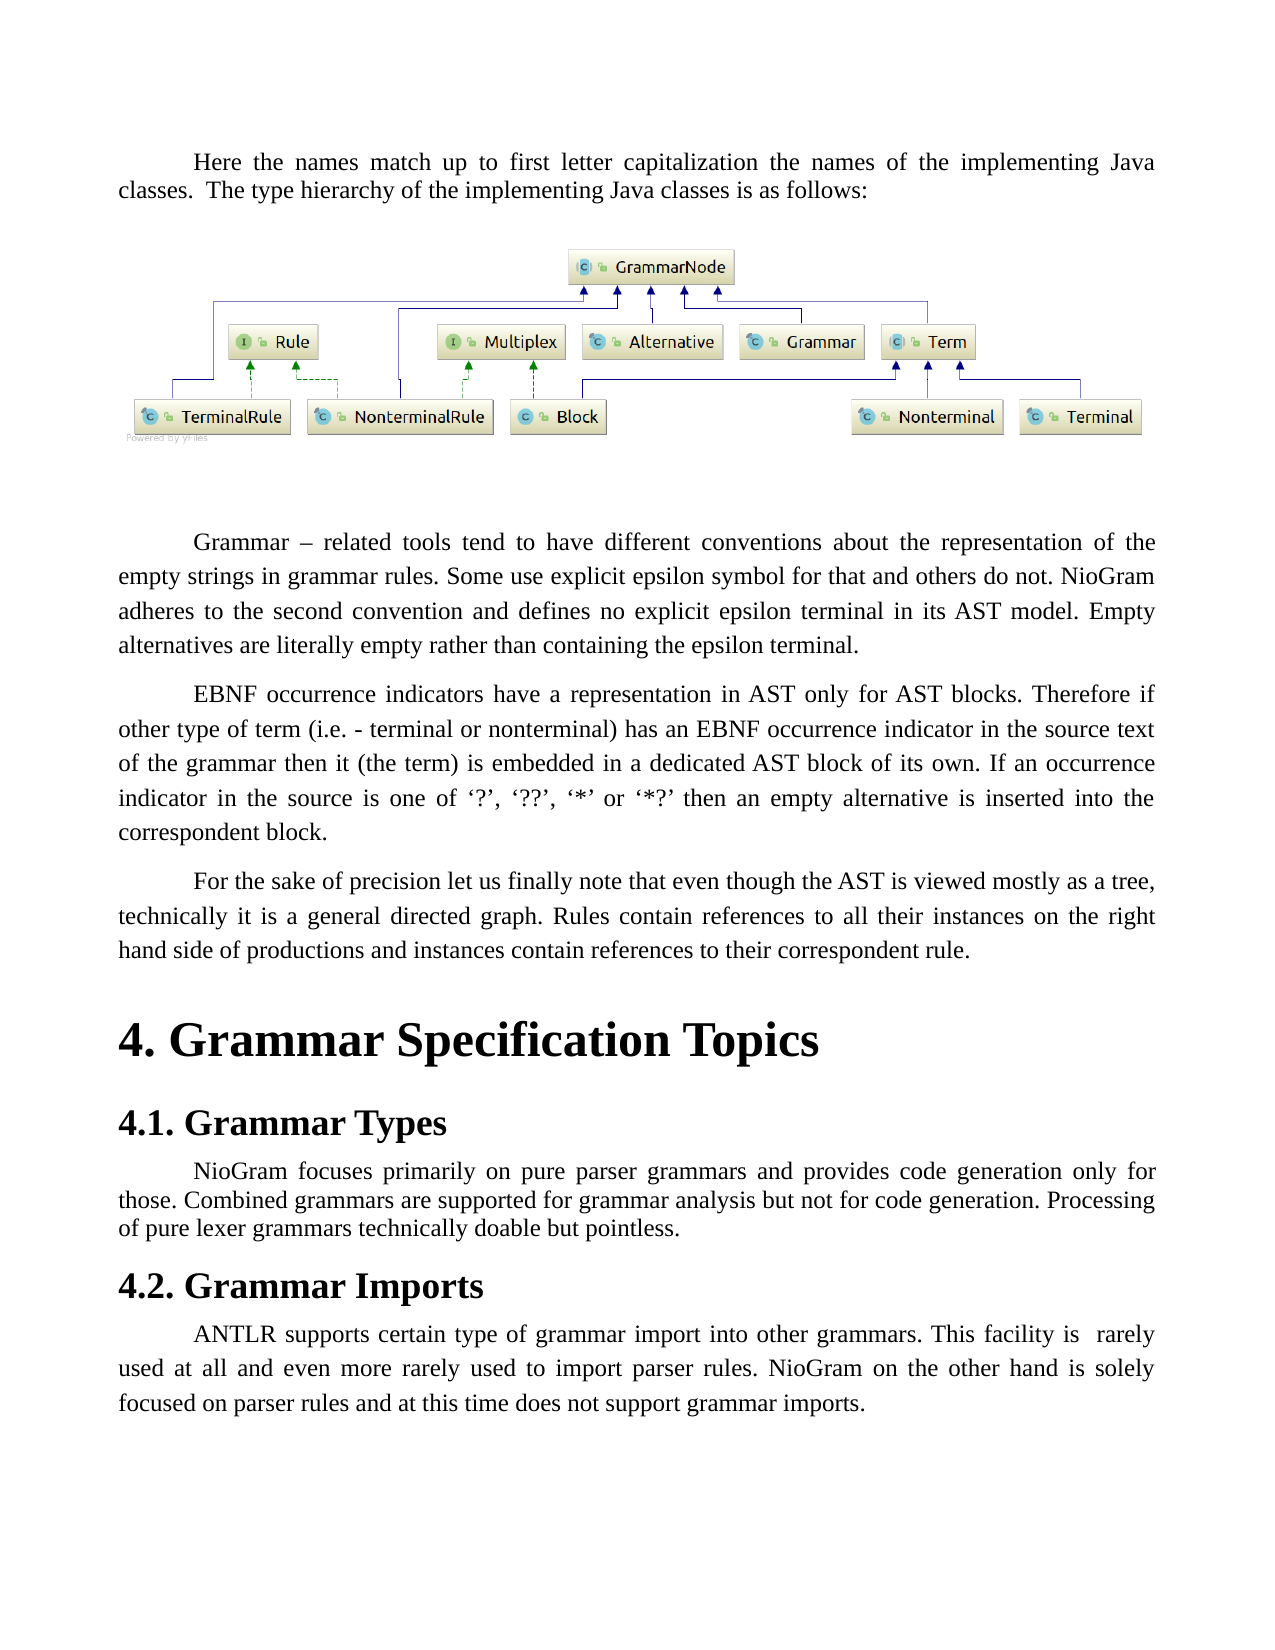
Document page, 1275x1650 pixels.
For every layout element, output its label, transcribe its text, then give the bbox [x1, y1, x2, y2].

text Here the names match up to first letter capitalization the names of the implementing Java classes. The type hierarchy of the implementing Java classes is as follows: [118, 147, 1157, 204]
text EBNF occurrence indicators have a representation in AST only for AST blocks. Therefore if other type of term (i.e. - terminal or nonterminal) has an EBNF occurrence indicator in the source text of the grammar then it (the term) is embedded in a dedicated AST block of its own. If an occurrence indicator in the source is one of ‘?’, ‘??’, ‘*’ or ‘*?’ then an empty alternative is inserted into the correspondent block. [118, 679, 1157, 846]
subtitle 4. Grammar Specification Topics [118, 1009, 1157, 1067]
text Grammar – related tools tend to have different conventions about the representation of the empty strings in grammar rules. Some use explicit epsilon symbol for that and others do not. NioGram adheres to the second convention and defines no explicit epsilon terminal in its AST model. Empty alternatives are literally empty rather than containing the epsilon terminal. [118, 527, 1157, 659]
text NioGram focuses primarily on pure parser grammars and provides code generation only for those. Combined grammars are supported for grammar analysis but not for code generation. Processing of pure lexer grammars technically doable but pointless. [118, 1156, 1157, 1242]
subtitle 4.1. Grammar Types [118, 1100, 1157, 1143]
text For the sake of precision let us finally note that even though the AST is viewed mostly as a tree, technically it is a general directed graph. Rules contain references to all their instances on the right hand side of productions and instances contain references to their correspondent rule. [118, 866, 1157, 964]
picture [118, 233, 1157, 450]
subtitle 4.2. Grammar Imports [118, 1263, 1157, 1306]
text ANTLR supports certain type of grammar import into other grammars. This facility is rarely used at all and even more rarely used to import parser rules. NioGram on the other hand is solely focused on parser rules and at this time does not support grammar imports. [118, 1319, 1157, 1416]
